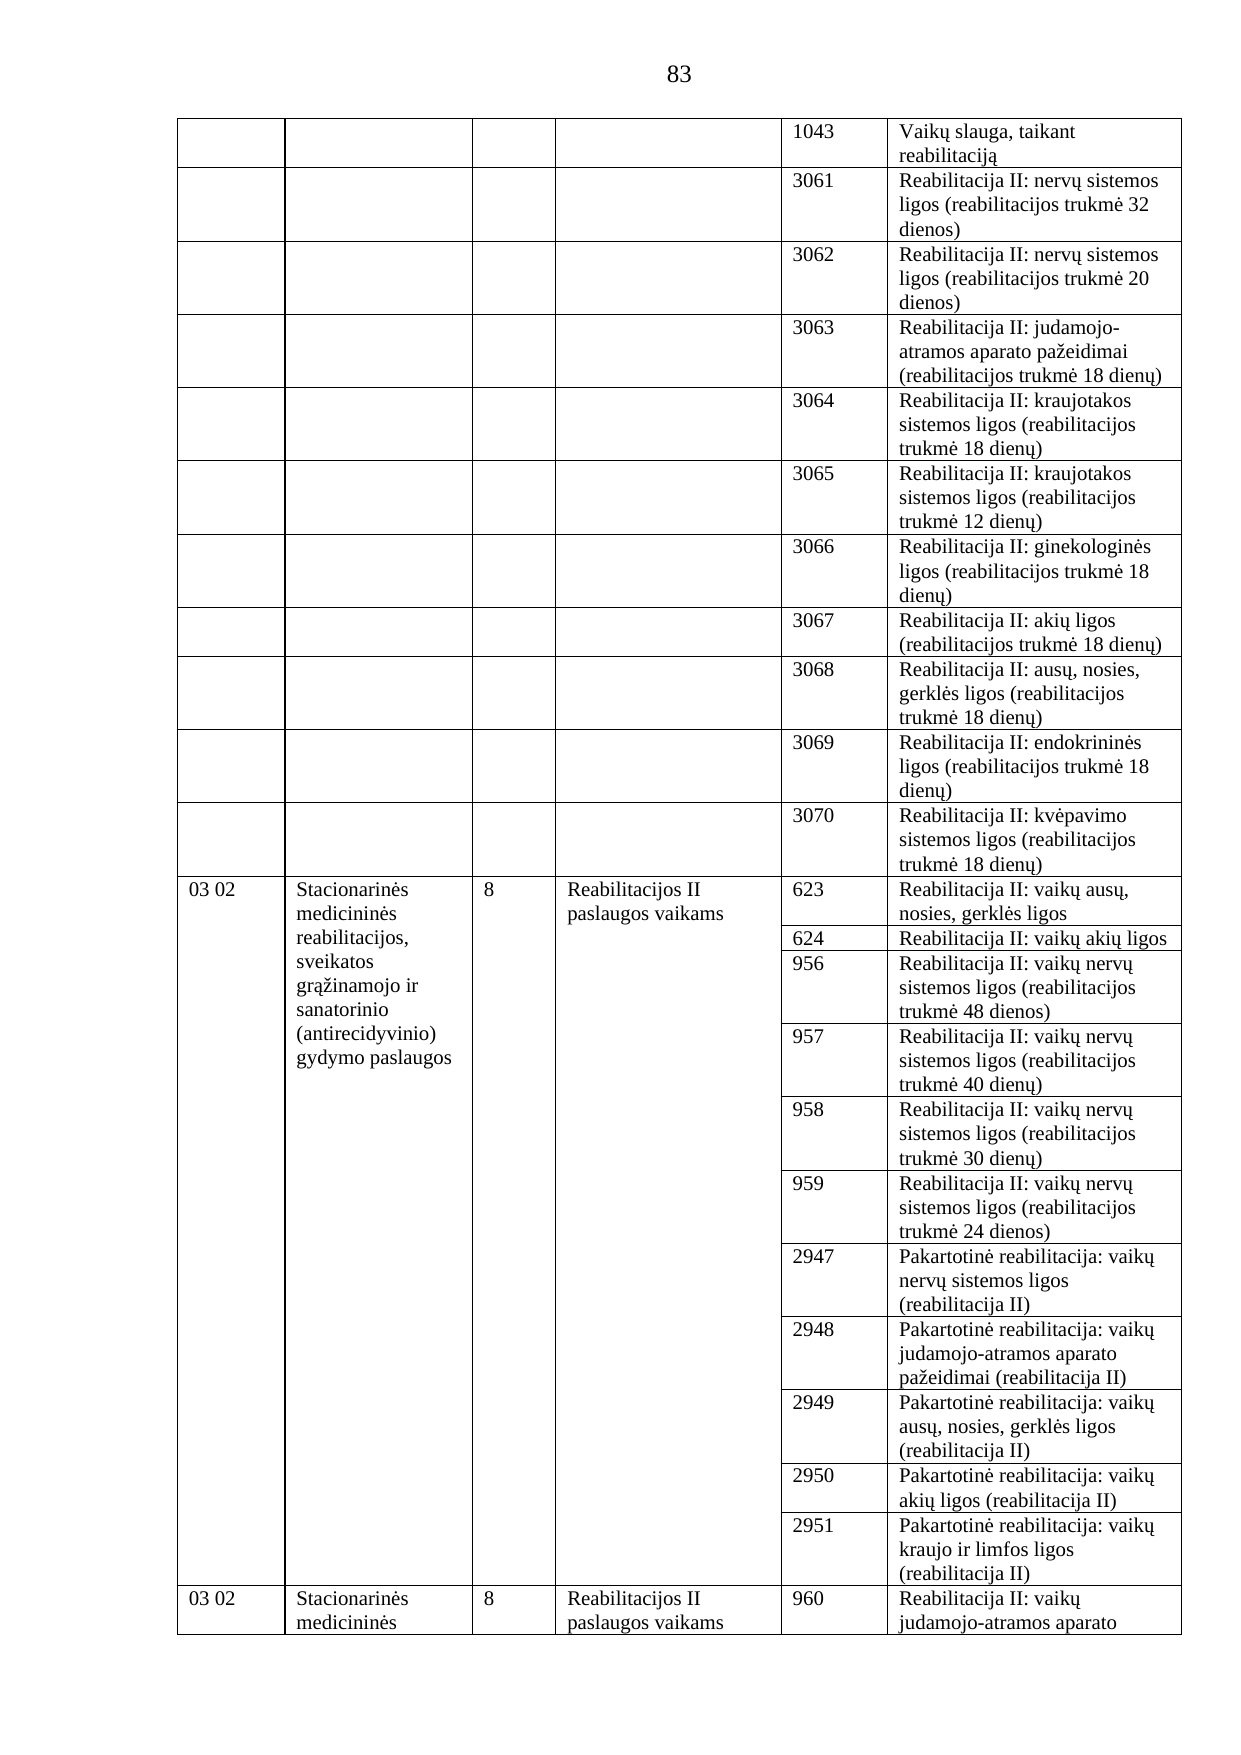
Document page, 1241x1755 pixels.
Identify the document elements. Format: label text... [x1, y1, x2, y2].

table_cell [556, 119, 781, 167]
table_cell 3065 [782, 461, 887, 533]
table_cell Reabilitacija II: vaikų nervų sistemos ligos (reabilitacijos trukmė 48 dienos) [888, 951, 1181, 1023]
table_cell [473, 803, 555, 876]
table_cell [556, 461, 781, 533]
table_cell Reabilitacija II: vaikų nervų sistemos ligos (reabilitacijos trukmė 40 dienų) [888, 1024, 1181, 1096]
table_cell [178, 608, 284, 656]
table_cell Reabilitacija II: kraujotakos sistemos ligos (reabilitacijos trukmė 18 dienų) [888, 388, 1181, 460]
table_cell Reabilitacija II: vaikų ausų, nosies, gerklės ligos [888, 877, 1181, 925]
table_cell Stacionarinės medicininės reabilitacijos, sveikatos grąžinamojo ir sanatorinio (antirecidyvinio) gydymo paslaugos [286, 877, 472, 1585]
table_cell Reabilitacija II: kvėpavimo sistemos ligos (reabilitacijos trukmė 18 dienų) [888, 803, 1181, 876]
table_cell 8 [473, 877, 555, 1585]
table_cell [178, 535, 284, 607]
table_cell Reabilitacijos II paslaugos vaikams [556, 877, 781, 1585]
table_cell Reabilitacija II: nervų sistemos ligos (reabilitacijos trukmė 20 dienos) [888, 242, 1181, 314]
table_cell 956 [782, 951, 887, 1023]
table_cell Reabilitacija II: vaikų nervų sistemos ligos (reabilitacijos trukmė 30 dienų) [888, 1097, 1181, 1169]
table_cell [178, 803, 284, 876]
table_cell [473, 608, 555, 656]
table_cell [473, 388, 555, 460]
table_cell 3061 [782, 168, 887, 241]
table_cell [556, 730, 781, 802]
table_cell [473, 119, 555, 167]
table_cell 957 [782, 1024, 887, 1096]
table_cell [473, 535, 555, 607]
table_cell [556, 535, 781, 607]
table_cell Reabilitacija II: kraujotakos sistemos ligos (reabilitacijos trukmė 12 dienų) [888, 461, 1181, 533]
table_cell Reabilitacija II: judamojo-atramos aparato pažeidimai (reabilitacijos trukmė 18 dienų) [888, 315, 1181, 387]
table_cell [556, 608, 781, 656]
table_cell [286, 803, 472, 876]
table_cell [473, 168, 555, 241]
table_cell Vaikų slauga, taikant reabilitaciją [888, 119, 1181, 167]
table_cell Reabilitacija II: endokrininės ligos (reabilitacijos trukmė 18 dienų) [888, 730, 1181, 802]
table_cell 3068 [782, 657, 887, 729]
table_cell [556, 168, 781, 241]
table_cell 3062 [782, 242, 887, 314]
table_cell Pakartotinė reabilitacija: vaikų kraujo ir limfos ligos (reabilitacija II) [888, 1513, 1181, 1585]
table_cell Pakartotinė reabilitacija: vaikų akių ligos (reabilitacija II) [888, 1464, 1181, 1512]
table_cell [473, 242, 555, 314]
table_cell [473, 461, 555, 533]
table_cell [473, 657, 555, 729]
table_cell Pakartotinė reabilitacija: vaikų ausų, nosies, gerklės ligos (reabilitacija II) [888, 1390, 1181, 1462]
table_cell 2947 [782, 1244, 887, 1316]
table_cell Reabilitacija II: akių ligos (reabilitacijos trukmė 18 dienų) [888, 608, 1181, 656]
table_cell 1043 [782, 119, 887, 167]
table_cell [286, 168, 472, 241]
table_cell [178, 461, 284, 533]
table_cell [556, 388, 781, 460]
table_cell Reabilitacija II: ginekologinės ligos (reabilitacijos trukmė 18 dienų) [888, 535, 1181, 607]
table_cell Pakartotinė reabilitacija: vaikų judamojo-atramos aparato pažeidimai (reabilitacija II) [888, 1317, 1181, 1389]
table_cell 3063 [782, 315, 887, 387]
table_cell [178, 315, 284, 387]
table_cell 2948 [782, 1317, 887, 1389]
table_cell [473, 730, 555, 802]
table_cell [286, 461, 472, 533]
table_cell Reabilitacija II: vaikų akių ligos [888, 926, 1181, 950]
table_cell Pakartotinė reabilitacija: vaikų nervų sistemos ligos (reabilitacija II) [888, 1244, 1181, 1316]
table_cell [286, 315, 472, 387]
table_cell [286, 730, 472, 802]
table_cell 3064 [782, 388, 887, 460]
table_cell 3070 [782, 803, 887, 876]
table_cell [556, 657, 781, 729]
table_cell [178, 168, 284, 241]
table_cell 03 02 [178, 1586, 284, 1634]
table_cell 3069 [782, 730, 887, 802]
table_cell [286, 535, 472, 607]
table_cell [178, 657, 284, 729]
table_cell [286, 242, 472, 314]
table_cell Reabilitacijos II paslaugos vaikams [556, 1586, 781, 1634]
table_cell [286, 388, 472, 460]
table_cell [178, 388, 284, 460]
table_cell 958 [782, 1097, 887, 1169]
table_cell Reabilitacija II: vaikų judamojo-atramos aparato [888, 1586, 1181, 1634]
table_cell [286, 119, 472, 167]
table_cell 03 02 [178, 877, 284, 1585]
table_cell 959 [782, 1171, 887, 1243]
table_cell [286, 608, 472, 656]
table_cell Reabilitacija II: ausų, nosies, gerklės ligos (reabilitacijos trukmė 18 dienų) [888, 657, 1181, 729]
table_cell [473, 315, 555, 387]
table_cell [178, 242, 284, 314]
table_cell [556, 242, 781, 314]
table_cell 623 [782, 877, 887, 925]
table_cell Stacionarinės medicininės [286, 1586, 472, 1634]
table_cell 2950 [782, 1464, 887, 1512]
table_cell Reabilitacija II: vaikų nervų sistemos ligos (reabilitacijos trukmė 24 dienos) [888, 1171, 1181, 1243]
table_cell 2951 [782, 1513, 887, 1585]
table_cell [178, 730, 284, 802]
table_cell 3067 [782, 608, 887, 656]
table_cell Reabilitacija II: nervų sistemos ligos (reabilitacijos trukmė 32 dienos) [888, 168, 1181, 241]
table_cell [556, 315, 781, 387]
table_cell 3066 [782, 535, 887, 607]
table_cell 2949 [782, 1390, 887, 1462]
table_cell [286, 657, 472, 729]
table_cell [178, 119, 284, 167]
table_cell [556, 803, 781, 876]
table_cell 960 [782, 1586, 887, 1634]
table_cell 624 [782, 926, 887, 950]
table_cell 8 [473, 1586, 555, 1634]
